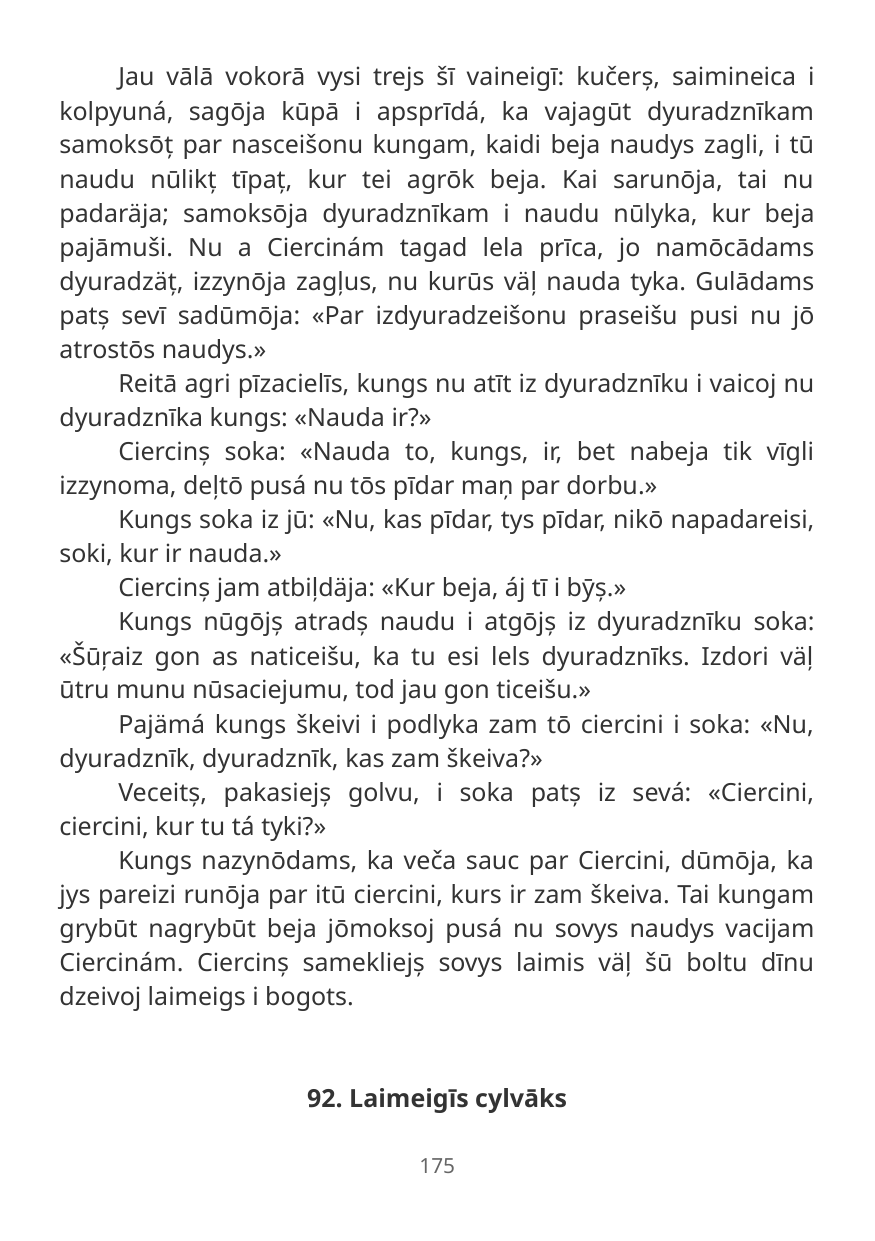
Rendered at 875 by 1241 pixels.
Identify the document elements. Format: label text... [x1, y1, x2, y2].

text Ciercinș jam atbiļdäja: «Kur beja, áj tī i bȳș.» [59, 570, 815, 604]
text Jau vālā vokorā vysi trejs šī vaineigī: kučerș, saimineica i kolpyuná, sagōja kūpā i apsprīdá, ka vajagūt dyuradznīkam samoksōț par nasceišonu kungam, kaidi beja naudys zagli, i tū naudu nūlikț tīpaț, kur tei agrōk beja. Kai sarunōja, tai nu padaräja; samoksōja dyuradznīkam i naudu nūlyka, kur beja pajāmuši. Nu a Ciercinám tagad lela prīca, jo namōcādams dyuradzäț, izzynōja zagļus, nu kurūs väļ nauda tyka. Gulādams patș sevī sadūmōja: «Par izdyuradzeišonu praseišu pusi nu jō atrostōs naudys.» [59, 59, 815, 366]
text Reitā agri pīzacielīs, kungs nu atīt iz dyuradznīku i vaicoj nu dyuradznīka kungs: «Nauda ir?» [59, 366, 815, 434]
text Veceitș, pakasiejș golvu, i soka patș iz sevá: «Ciercini, ciercini, kur tu tá tyki?» [59, 774, 815, 842]
text Kungs nazynōdams, ka veča sauc par Ciercini, dūmōja, ka jys pareizi runōja par itū ciercini, kurs ir zam škeiva. Tai kungam grybūt nagrybūt beja jōmoksoj pusá nu sovys naudys vacijam Ciercinám. Ciercinș samekliejș sovys laimis väļ šū boltu dīnu dzeivoj laimeigs i bogots. [59, 842, 815, 1013]
text Kungs soka iz jū: «Nu, kas pīdar, tys pīdar, nikō napadareisi, soki, kur ir nauda.» [59, 502, 815, 570]
text Kungs nūgōjș atradș naudu i atgōjș iz dyuradznīku soka: «Šūŗaiz gon as naticeišu, ka tu esi lels dyuradznīks. Izdori väļ ūtru munu nūsaciejumu, tod jau gon ticeišu.» [59, 604, 815, 706]
text Pajämá kungs škeivi i podlyka zam tō ciercini i soka: «Nu, dyuradznīk, dyuradznīk, kas zam škeiva?» [59, 706, 815, 774]
text Ciercinș soka: «Nauda to, kungs, ir, bet nabeja tik vīgli izzynoma, deļtō pusá nu tōs pīdar maņ par dorbu.» [59, 434, 815, 502]
text 92. Laimeigīs cylvāks [59, 1081, 815, 1115]
